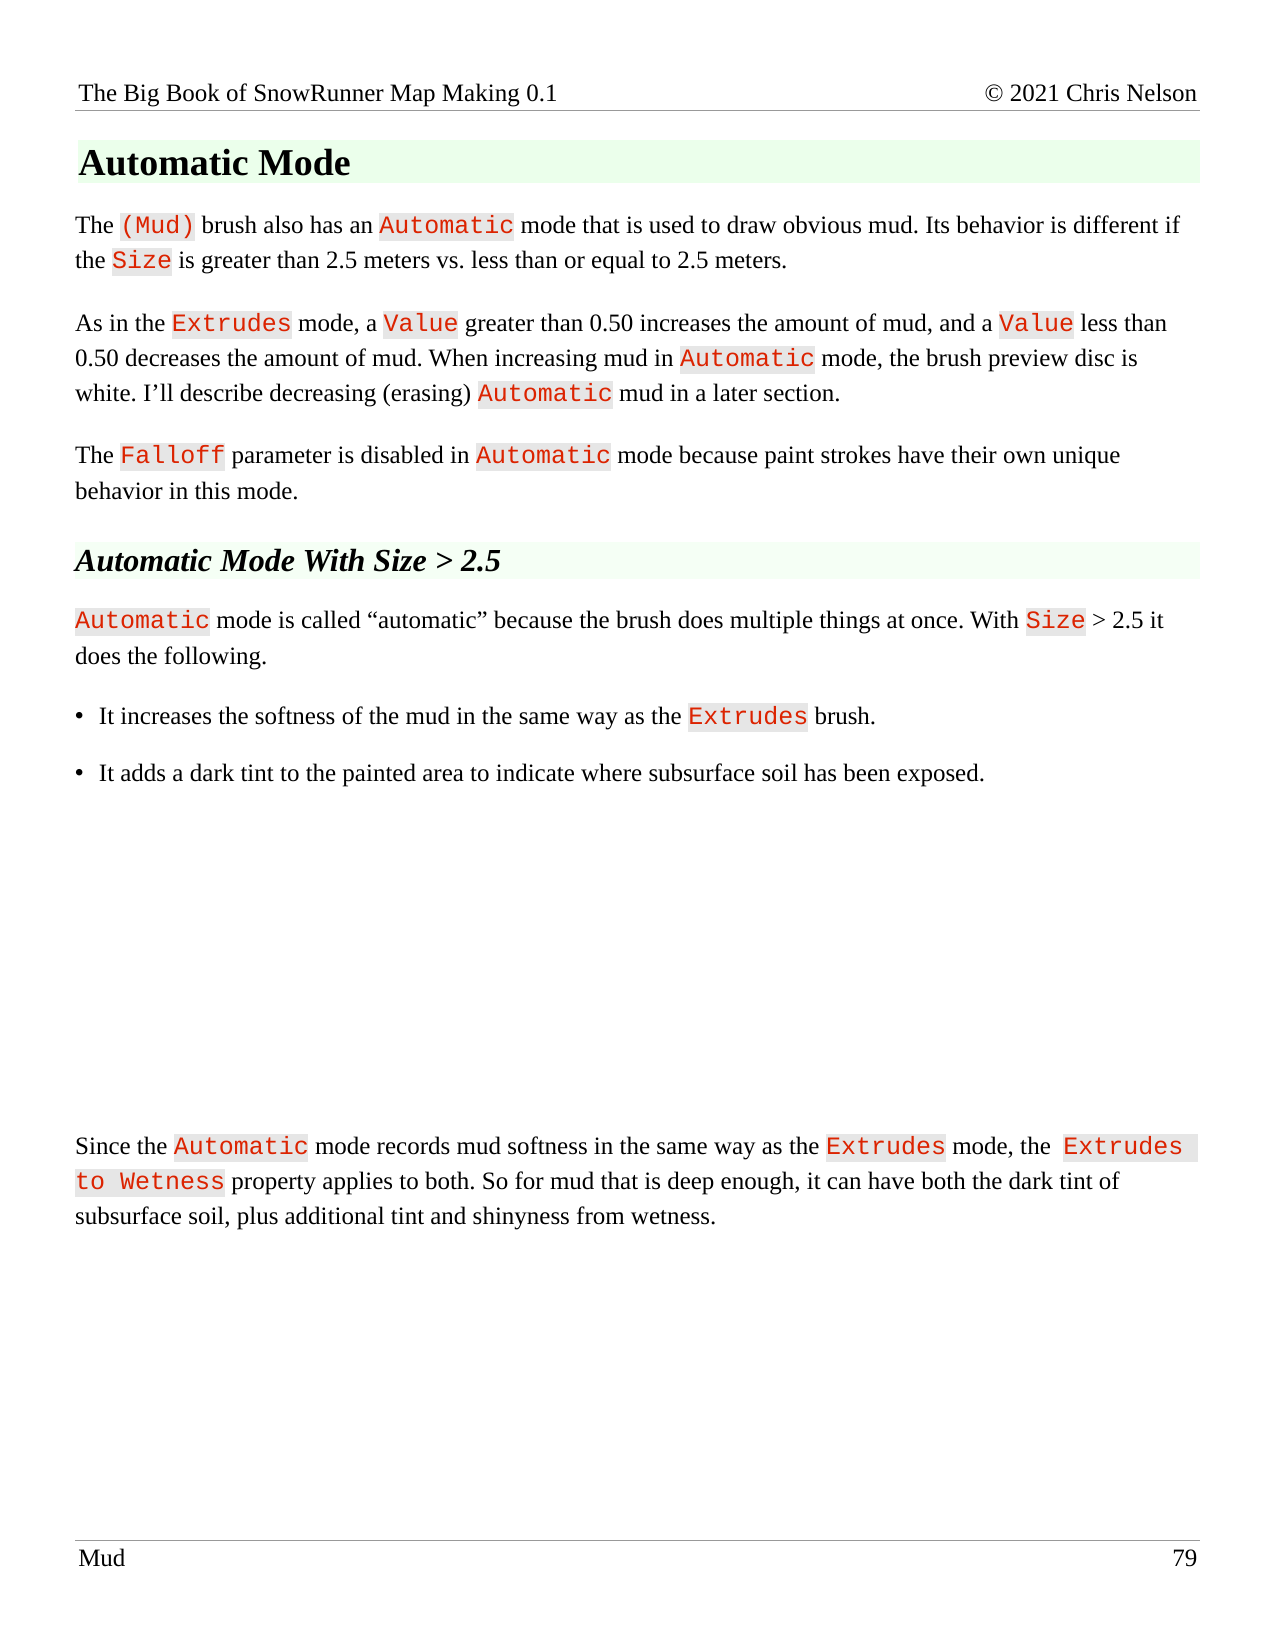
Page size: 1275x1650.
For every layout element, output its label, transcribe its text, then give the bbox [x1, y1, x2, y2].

text Since the Automatic mode records mud softness in the same way as the Extrudes mode, the Extrudes to Wetness property applies to both. So for mud that is deep enough, it can have both the dark tint of subsurface soil, plus additional tint and shinyness from wetness. [75, 1131, 1200, 1230]
list It adds a dark tint to the painted area to indicate where subsurface soil has been exposed. [75, 758, 1200, 787]
text Automatic mode is called “automatic” because the brush does multiple things at once. With Size > 2.5 it does the following. [75, 606, 1200, 669]
text As in the Extrudes mode, a Value greater than 0.50 increases the amount of mud, and a Value less than 0.50 decreases the amount of mud. When increasing mud in Automatic mode, the brush preview disc is white. I’ll describe decreasing (erasing) Automatic mud in a later section. [75, 308, 1200, 409]
text The (Mud) brush also has an Automatic mode that is used to draw obvious mud. Its behavior is different if the Size is greater than 2.5 meters vs. less than or equal to 2.5 meters. [75, 211, 1200, 276]
subtitle Automatic Mode With Size > 2.5 [75, 542, 1200, 579]
text The Falloff parameter is disabled in Automatic mode because paint strokes have their own unique behavior in this mode. [75, 441, 1200, 504]
subtitle Automatic Mode [78, 140, 1200, 183]
list It increases the softness of the mud in the same way as the Extrudes brush. [75, 701, 1200, 732]
